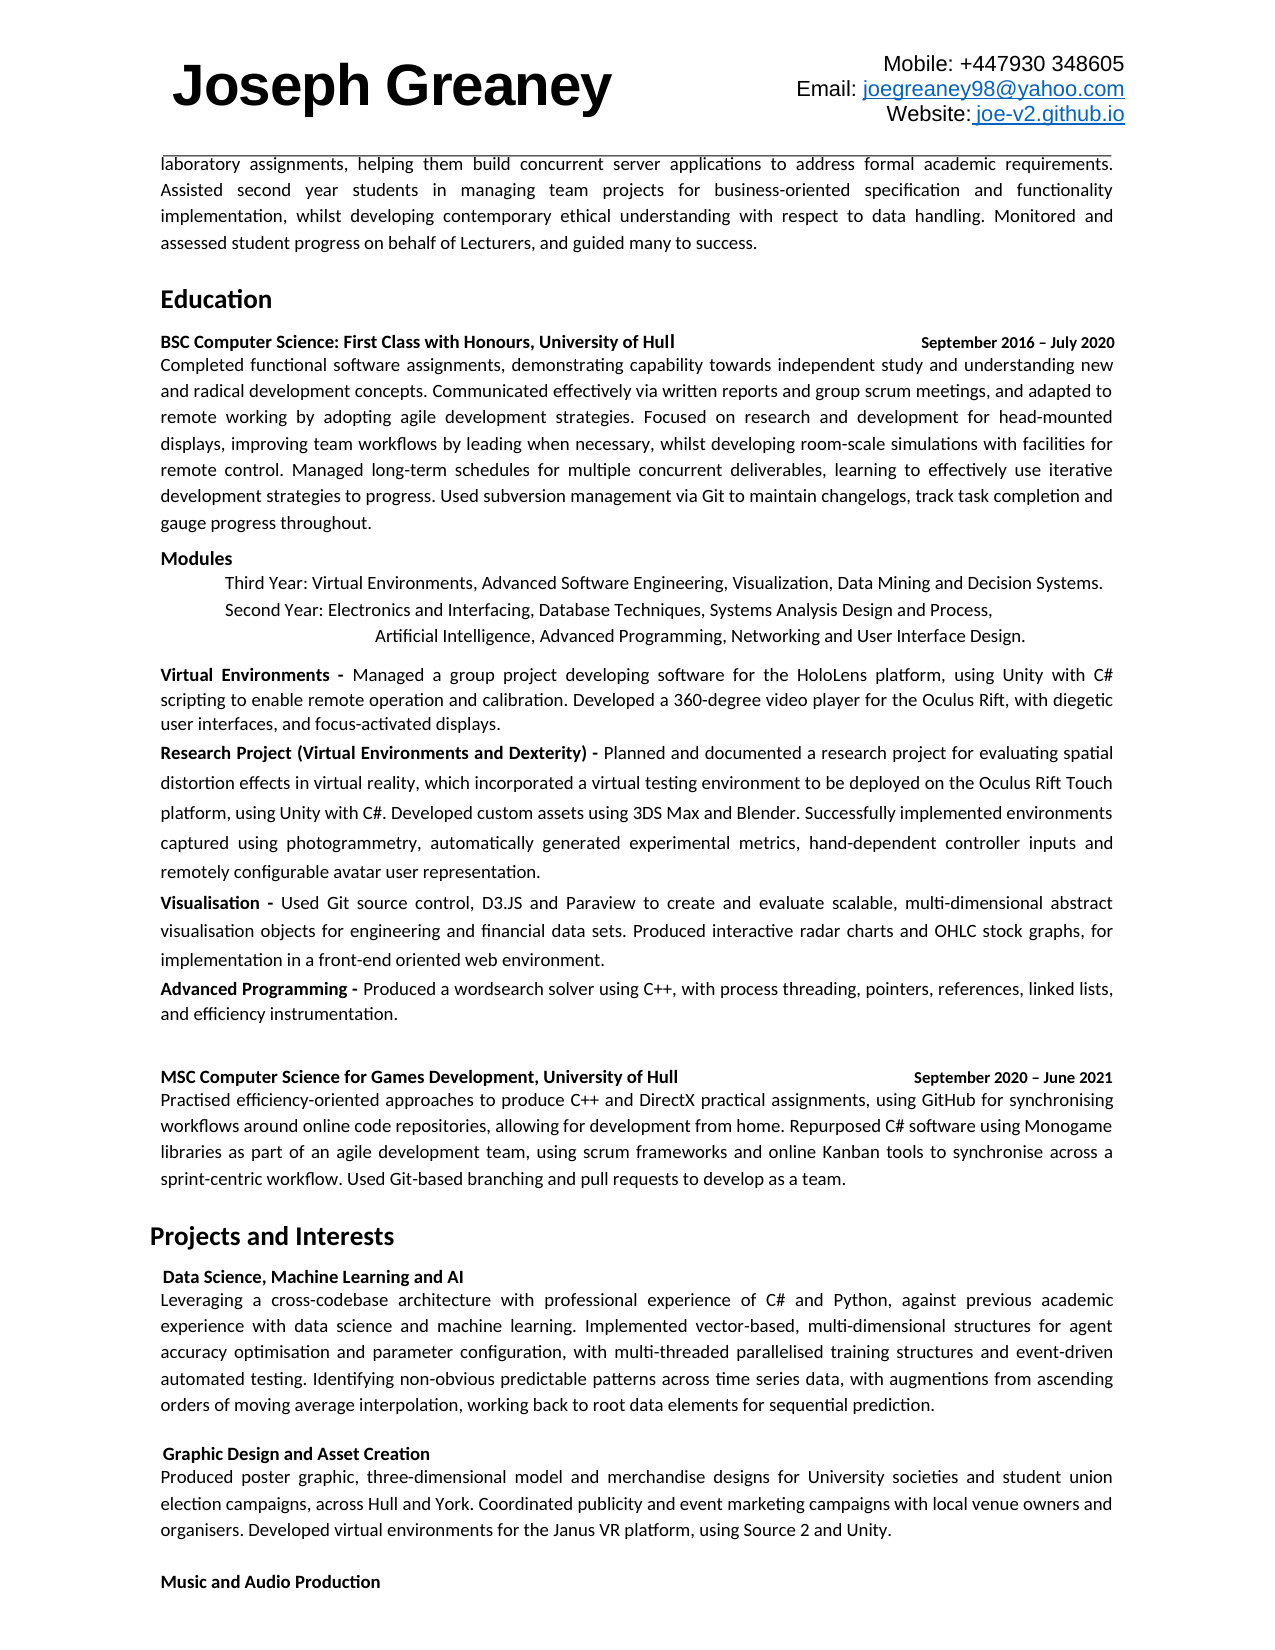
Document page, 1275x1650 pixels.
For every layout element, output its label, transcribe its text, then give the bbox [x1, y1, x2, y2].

subtitle Practised efficiency-oriented approaches to produce C++ and DirectX practical assignments, using GitHub for synchronising workflows around online code repositories, allowing for development from home. Repurposed C# software using Monogame libraries as part of an agile development team, using scrum frameworks and online Kanban tools to synchronise across a sprint-centric workflow. Used Git-based branching and pull requests to develop as a team. [160, 1088, 1114, 1190]
text Projects and Interests [150, 1219, 1125, 1252]
subtitle Produced poster graphic, three-dimensional model and merchandise designs for University societies and student union election campaigns, across Hull and York. Coordinated publicity and event marketing campaigns with local venue owners and organisers. Developed virtual environments for the Janus VR platform, using Source 2 and Unity. [160, 1465, 1114, 1541]
subtitle Leveraging a cross-codebase architecture with professional experience of C# and Python, against previous academic experience with data science and machine learning. Implemented vector-based, multi-dimensional structures for agent accuracy optimisation and parameter configuration, with multi-threaded parallelised training structures and event-driven automated testing. Identifying non-obvious predictable patterns across time series data, with augmentions from ascending orders of moving average interpolation, working back to root data elements for sequential prediction. [160, 1288, 1114, 1416]
subtitle Music and Audio Production [160, 1571, 1114, 1594]
text Data Science, Machine Learning and AI [150, 1265, 1125, 1288]
text Visualisation - Used Git source control, D3.JS and Paraview to create and evaluate scalable, multi-dimensional abstract visualisation objects for engineering and financial data sets. Produced interactive radar charts and OHLC stock graphs, for implementation in a front-end oriented web environment. [160, 891, 1114, 971]
text Education [160, 283, 1125, 316]
text Research Project (Virtual Environments and Dexterity) - Planned and documented a research project for evaluating spatial distortion effects in virtual reality, which incorporated a virtual testing environment to be deployed on the Oculus Rift Touch platform, using Unity with C#. Developed custom assets using 3DS Max and Blender. Successfully implemented environments captured using photogrammetry, automatically generated experimental metrics, hand-dependent controller inputs and remotely configurable avatar user representation. [160, 741, 1114, 883]
subtitle Completed functional software assignments, demonstrating capability towards independent study and understanding new and radical development concepts. Communicated effectively via written reports and group scrum meetings, and adapted to remote working by adopting agile development strategies. Focused on research and development for head-mounted displays, improving team workflows by leading when necessary, whilst developing room-scale simulations with facilities for remote control. Managed long-term schedules for multiple concurrent deliverables, learning to effectively use iterative development strategies to progress. Used subversion management via Git to maintain changelogs, track task completion and gauge progress throughout. [160, 353, 1114, 534]
text Graphic Design and Asset Creation [150, 1442, 1125, 1465]
text Advanced Programming - Produced a wordsearch solver using C++, with process threading, pointers, references, linked lists, and efficiency instrumentation. [160, 977, 1114, 1025]
subtitle Second Year: Electronics and Interfacing, Database Techniques, Systems Analysis Design and Process, Artificial Intelligence, Advanced Programming, Networking and User Interface Design. [160, 598, 1114, 647]
text BSC Computer Science: First Class with Honours, University of Hull September 2016 – July 2020 [160, 329, 1125, 353]
text Virtual Environments - Managed a group project developing software for the HoloLens platform, using Unity with C# scripting to enable remote operation and calibration. Developed a 360-degree video player for the Oculus Rift, with diegetic user interfaces, and focus-activated displays. [160, 664, 1114, 736]
text MSC Computer Science for Games Development, University of Hull September 2020 – June 2021 [160, 1065, 1125, 1088]
subtitle laboratory assignments, helping them build concurrent server applications to address formal academic requirements. Assisted second year students in managing team projects for business-oriented specification and functionality implementation, whilst developing contemporary ethical understanding with respect to data handling. Monitored and assessed student progress on behalf of Lecturers, and guided many to success. [160, 152, 1114, 254]
text Modules [160, 546, 1125, 570]
subtitle Third Year: Virtual Environments, Advanced Software Engineering, Visualization, Data Mining and Decision Systems. [160, 572, 1114, 594]
